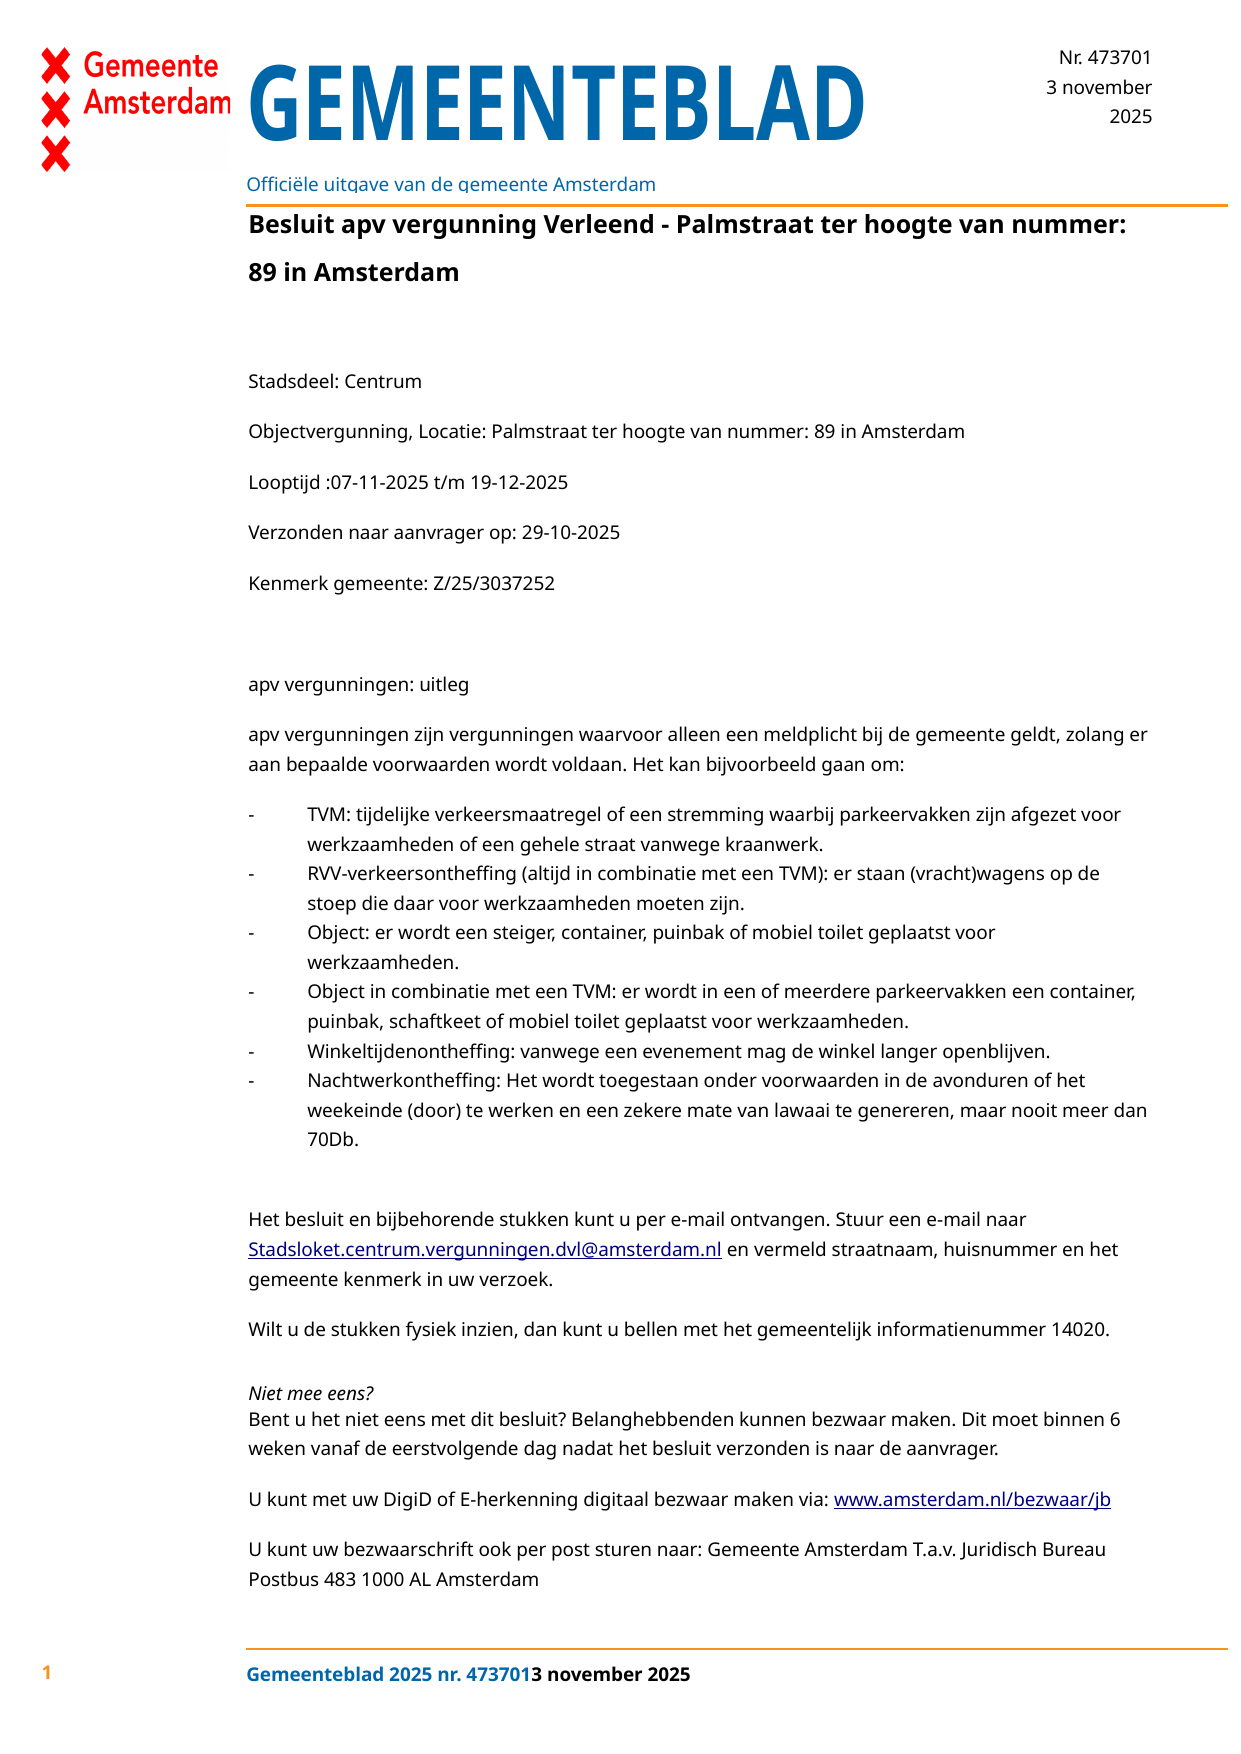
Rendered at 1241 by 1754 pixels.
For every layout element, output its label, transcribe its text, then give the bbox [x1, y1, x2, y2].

text U kunt met uw DigiD of E-herkenning digitaal bezwaar maken via: www.amsterdam.nl/bezwaar/jb [248, 1486, 1152, 1512]
text U kunt uw bezwaarschrift ook per post sturen naar: Gemeente Amsterdam T.a.v. Juridisch Bureau Postbus 483 1000 AL Amsterdam [248, 1536, 1152, 1592]
text Bent u het niet eens met dit besluit? Belanghebbenden kunnen bezwaar maken. Dit moet binnen 6 weken vanaf de eerstvolgende dag nadat het besluit verzonden is naar de aanvrager. [248, 1406, 1152, 1461]
list Object: er wordt een steiger, container, puinbak of mobiel toilet geplaatst voor werkzaamheden. [248, 919, 1152, 975]
text Verzonden naar aanvrager op: 29-10-2025 [248, 519, 1152, 545]
list RVV-verkeersontheffing (altijd in combinatie met een TVM): er staan (vracht)wagens op de stoep die daar voor werkzaamheden moeten zijn. [248, 860, 1152, 916]
text Wilt u de stukken fysiek inzien, dan kunt u bellen met het gemeentelijk informatienummer 14020. [248, 1316, 1152, 1342]
list Winkeltijdenontheffing: vanwege een evenement mag de winkel langer openblijven. [248, 1038, 1152, 1064]
text Niet mee eens? [248, 1380, 1152, 1406]
text Objectvergunning, Locatie: Palmstraat ter hoogte van nummer: 89 in Amsterdam [248, 419, 1152, 444]
text apv vergunningen zijn vergunningen waarvoor alleen een meldplicht bij de gemeente geldt, zolang er aan bepaalde voorwaarden wordt voldaan. Het kan bijvoorbeeld gaan om: [248, 721, 1152, 777]
text Stadsdeel: Centrum [248, 368, 1152, 394]
text Besluit apv vergunning Verleend - Palmstraat ter hoogte van nummer: 89 in Amsterdam [248, 207, 1152, 288]
text Kenmerk gemeente: Z/25/3037252 [248, 570, 1152, 596]
text apv vergunningen: uitleg [248, 671, 1152, 697]
text Looptijd :07-11-2025 t/m 19-12-2025 [248, 469, 1152, 495]
list Object in combinatie met een TVM: er wordt in een of meerdere parkeervakken een container, puinbak, schaftkeet of mobiel toilet geplaatst voor werkzaamheden. [248, 979, 1152, 1034]
text Het besluit en bijbehorende stukken kunt u per e-mail ontvangen. Stuur een e-mail naar Stadsloket.centrum.vergunningen.dvl@amsterdam.nl en vermeld straatnaam, huisnummer en het gemeente kenmerk in uw verzoek. [248, 1207, 1152, 1292]
list TVM: tijdelijke verkeersmaatregel of een stremming waarbij parkeervakken zijn afgezet voor werkzaamheden of een gehele straat vanwege kraanwerk. [248, 801, 1152, 857]
picture [41, 47, 231, 172]
list Nachtwerkontheffing: Het wordt toegestaan onder voorwaarden in de avonduren of het weekeinde (door) te werken en een zekere mate van lawaai te genereren, maar nooit meer dan 70Db. [248, 1067, 1152, 1152]
